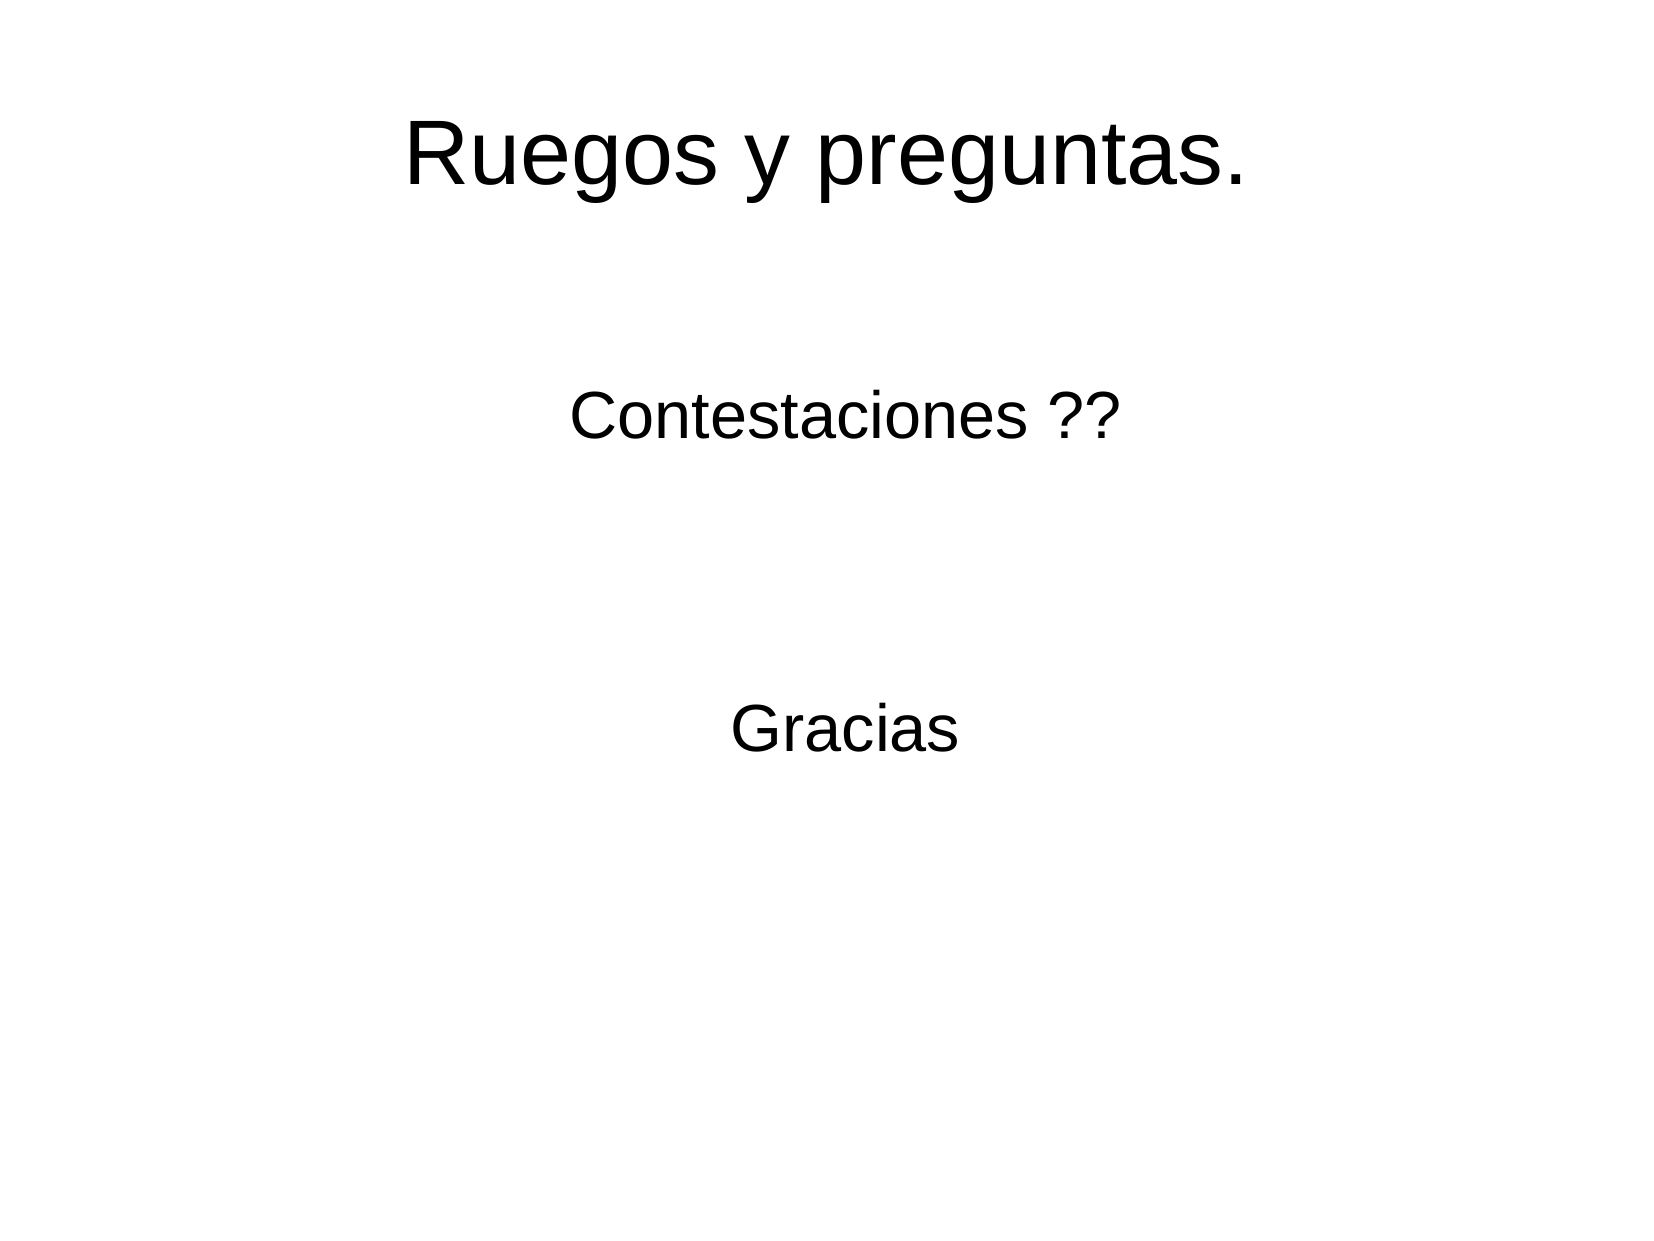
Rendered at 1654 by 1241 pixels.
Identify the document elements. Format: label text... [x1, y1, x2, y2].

list Contestaciones ?? Gracias [82, 377, 1538, 1097]
title Ruegos y preguntas. [82, 49, 1571, 257]
